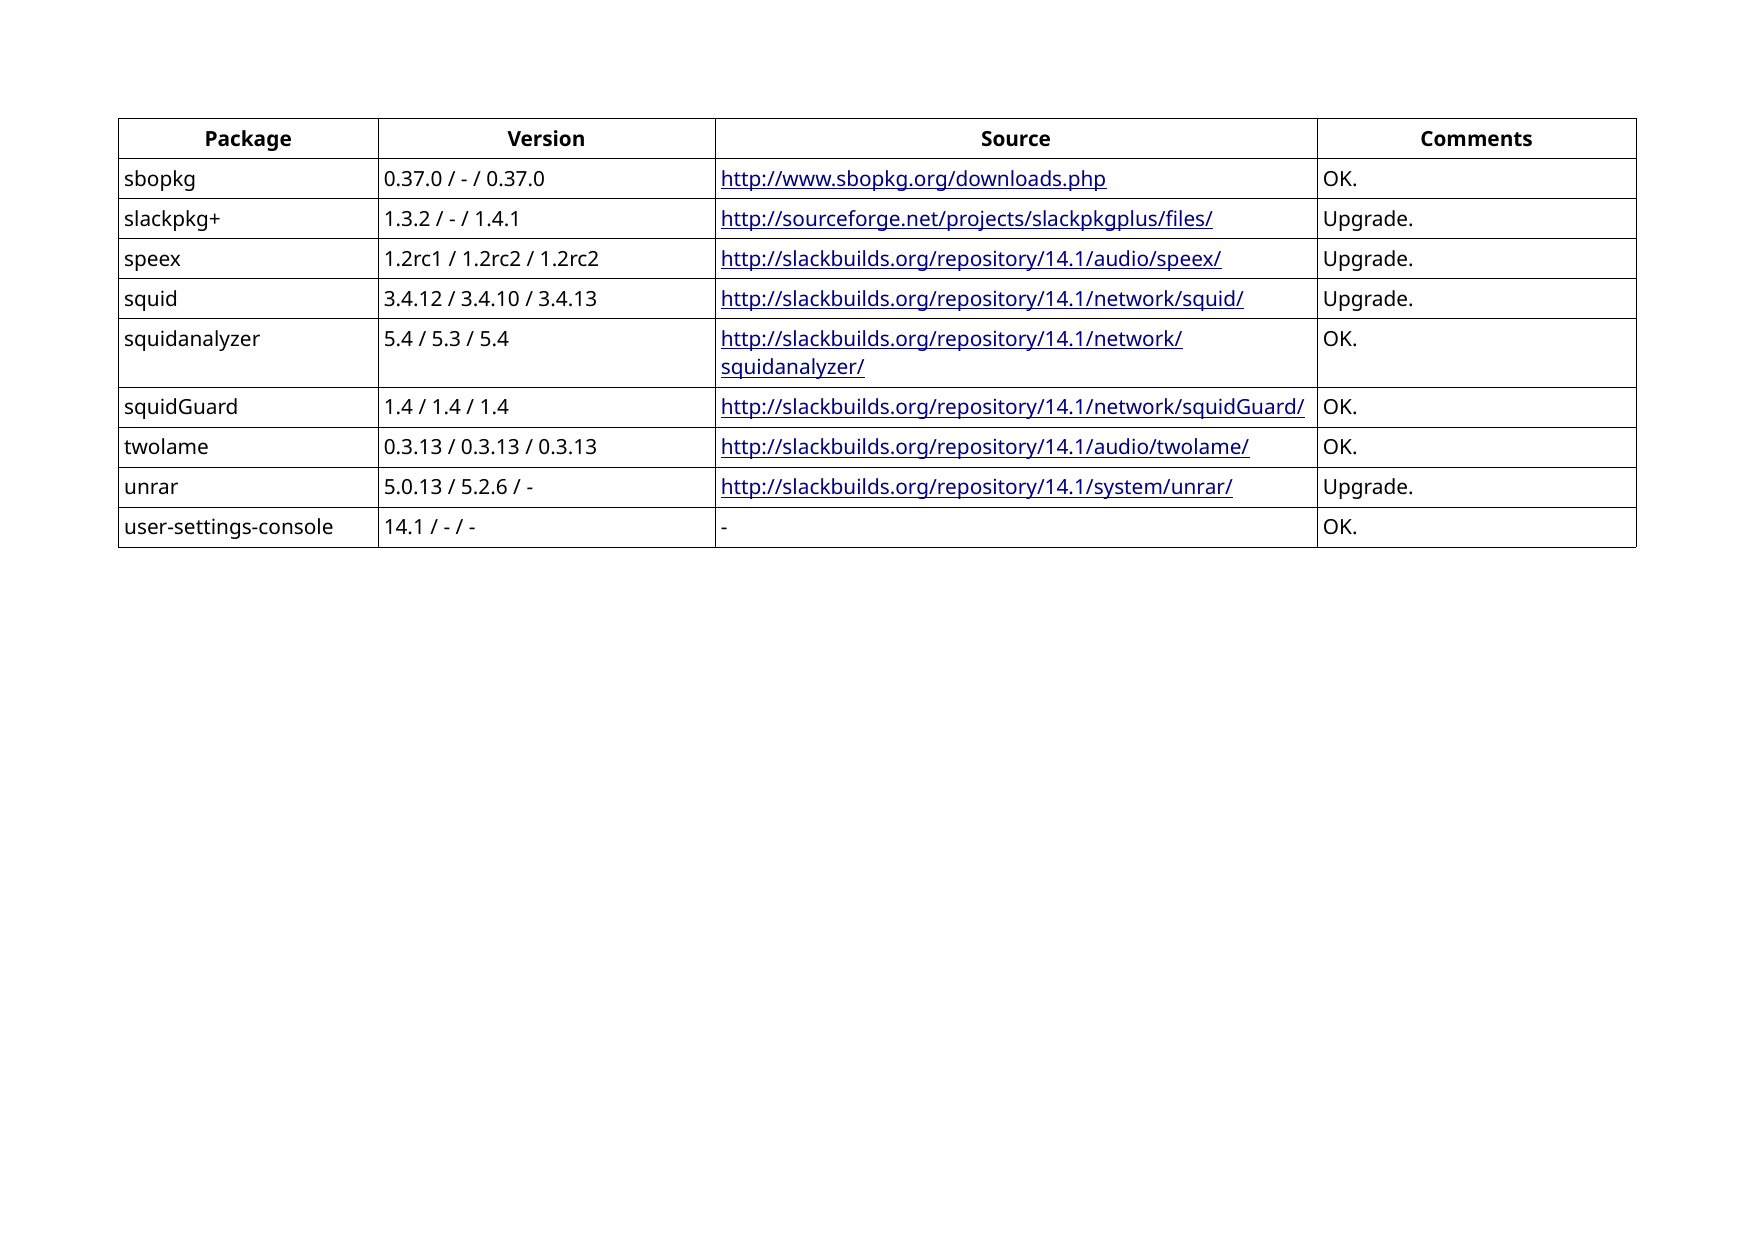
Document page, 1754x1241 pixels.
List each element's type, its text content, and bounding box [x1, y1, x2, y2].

table_cell 0.37.0 / - / 0.37.0 [379, 159, 715, 198]
table_cell 3.4.12 / 3.4.10 / 3.4.13 [379, 279, 715, 318]
table_cell Upgrade. [1318, 279, 1636, 318]
table_cell OK. [1318, 388, 1636, 427]
table_cell squidGuard [119, 388, 378, 427]
table_cell OK. [1318, 508, 1636, 547]
table_cell http://www.sbopkg.org/downloads.php [716, 159, 1317, 198]
table_cell http://slackbuilds.org/repository/14.1/network/squid/ [716, 279, 1317, 318]
table_cell 1.2rc1 / 1.2rc2 / 1.2rc2 [379, 239, 715, 278]
table_cell http://slackbuilds.org/repository/14.1/network/squidGuard/ [716, 388, 1317, 427]
table_header Source [716, 119, 1317, 158]
table_cell Upgrade. [1318, 199, 1636, 238]
table_cell 5.4 / 5.3 / 5.4 [379, 319, 715, 387]
table_cell OK. [1318, 319, 1636, 387]
table_cell unrar [119, 468, 378, 507]
table_cell twolame [119, 428, 378, 467]
table_cell sbopkg [119, 159, 378, 198]
table_cell 5.0.13 / 5.2.6 / - [379, 468, 715, 507]
table_cell - [716, 508, 1317, 547]
table_header Version [379, 119, 715, 158]
table_cell http://slackbuilds.org/repository/14.1/system/unrar/ [716, 468, 1317, 507]
table_cell Upgrade. [1318, 239, 1636, 278]
table_cell http://sourceforge.net/projects/slackpkgplus/files/ [716, 199, 1317, 238]
table_cell speex [119, 239, 378, 278]
table_cell OK. [1318, 428, 1636, 467]
table_cell http://slackbuilds.org/repository/14.1/audio/speex/ [716, 239, 1317, 278]
table_cell squid [119, 279, 378, 318]
table_cell 1.3.2 / - / 1.4.1 [379, 199, 715, 238]
table_cell slackpkg+ [119, 199, 378, 238]
table_cell squidanalyzer [119, 319, 378, 387]
table_cell user-settings-console [119, 508, 378, 547]
table_header Comments [1318, 119, 1636, 158]
table_cell Upgrade. [1318, 468, 1636, 507]
table_cell http://slackbuilds.org/repository/14.1/network/squidanalyzer/ [716, 319, 1317, 387]
table_header Package [119, 119, 378, 158]
table_cell 14.1 / - / - [379, 508, 715, 547]
table_cell http://slackbuilds.org/repository/14.1/audio/twolame/ [716, 428, 1317, 467]
table_cell OK. [1318, 159, 1636, 198]
table_cell 1.4 / 1.4 / 1.4 [379, 388, 715, 427]
table_cell 0.3.13 / 0.3.13 / 0.3.13 [379, 428, 715, 467]
